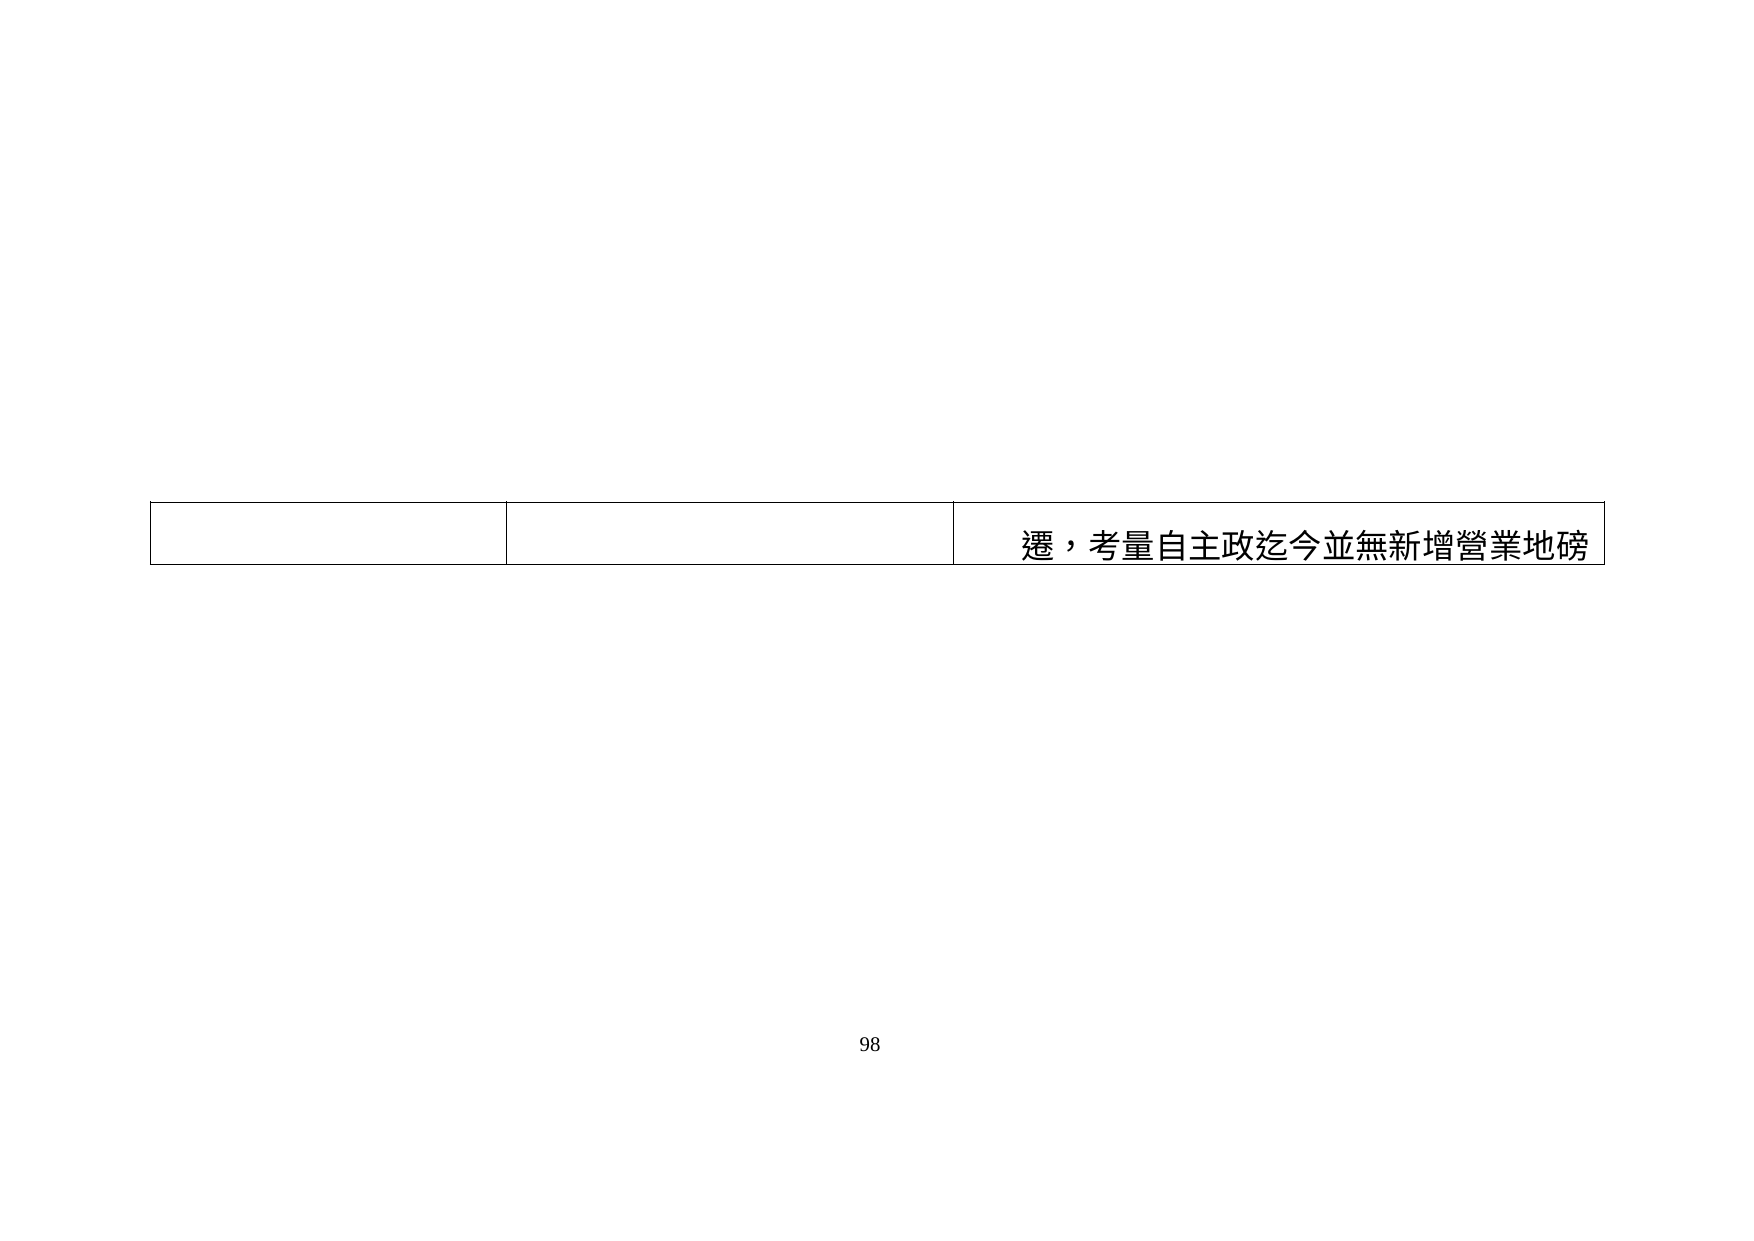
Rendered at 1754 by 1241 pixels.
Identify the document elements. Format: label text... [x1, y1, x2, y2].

table_cell [151, 503, 506, 564]
table_cell 遷，考量自主政迄今並無新增營業地磅 [954, 503, 1604, 564]
table_cell [507, 503, 953, 564]
